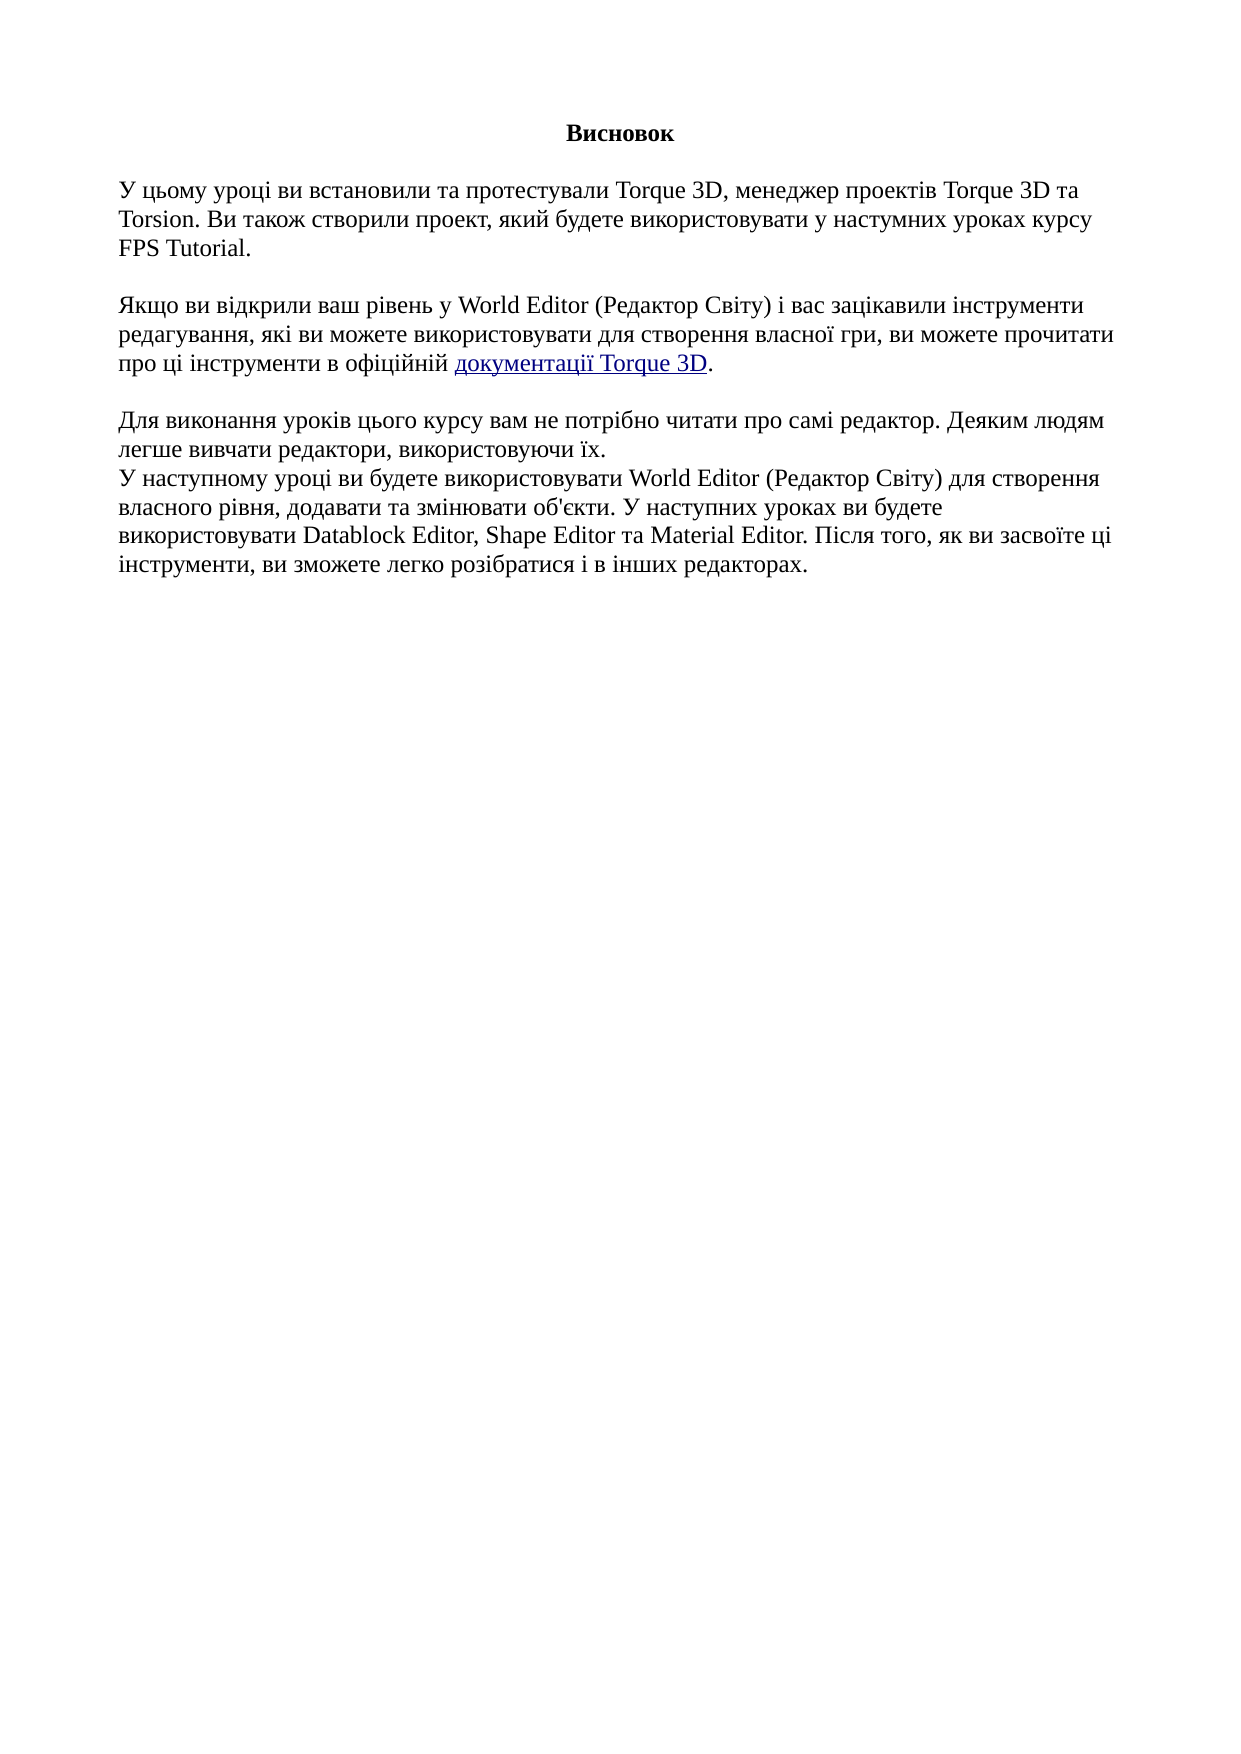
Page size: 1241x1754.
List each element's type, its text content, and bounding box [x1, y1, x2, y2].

text Для виконання уроків цього курсу вам не потрібно читати про самі редактор. Деяким людям легше вивчати редактори, використовуючи їх. [118, 406, 1122, 463]
text У наступному уроці ви будете використовувати World Editor (Редактор Світу) для створення власного рівня, додавати та змінювати об'єкти. У наступних уроках ви будете використовувати Datablock Editor, Shape Editor та Material Editor. Після того, як ви засвоїте ці інструменти, ви зможете легко розібратися і в інших редакторах. [118, 463, 1122, 578]
text Висновок [118, 118, 1122, 147]
text Якщо ви відкрили ваш рівень у World Editor (Редактор Світу) і вас зацікавили інструменти редагування, які ви можете використовувати для створення власної гри, ви можете прочитати про ці інструменти в офіційній документації Torque 3D. [118, 291, 1122, 377]
text У цьому уроці ви встановили та протестували Torque 3D, менеджер проектів Torque 3D та Torsion. Ви також створили проект, який будете використовувати у настумних уроках курсу FPS Tutorial. [118, 176, 1122, 262]
